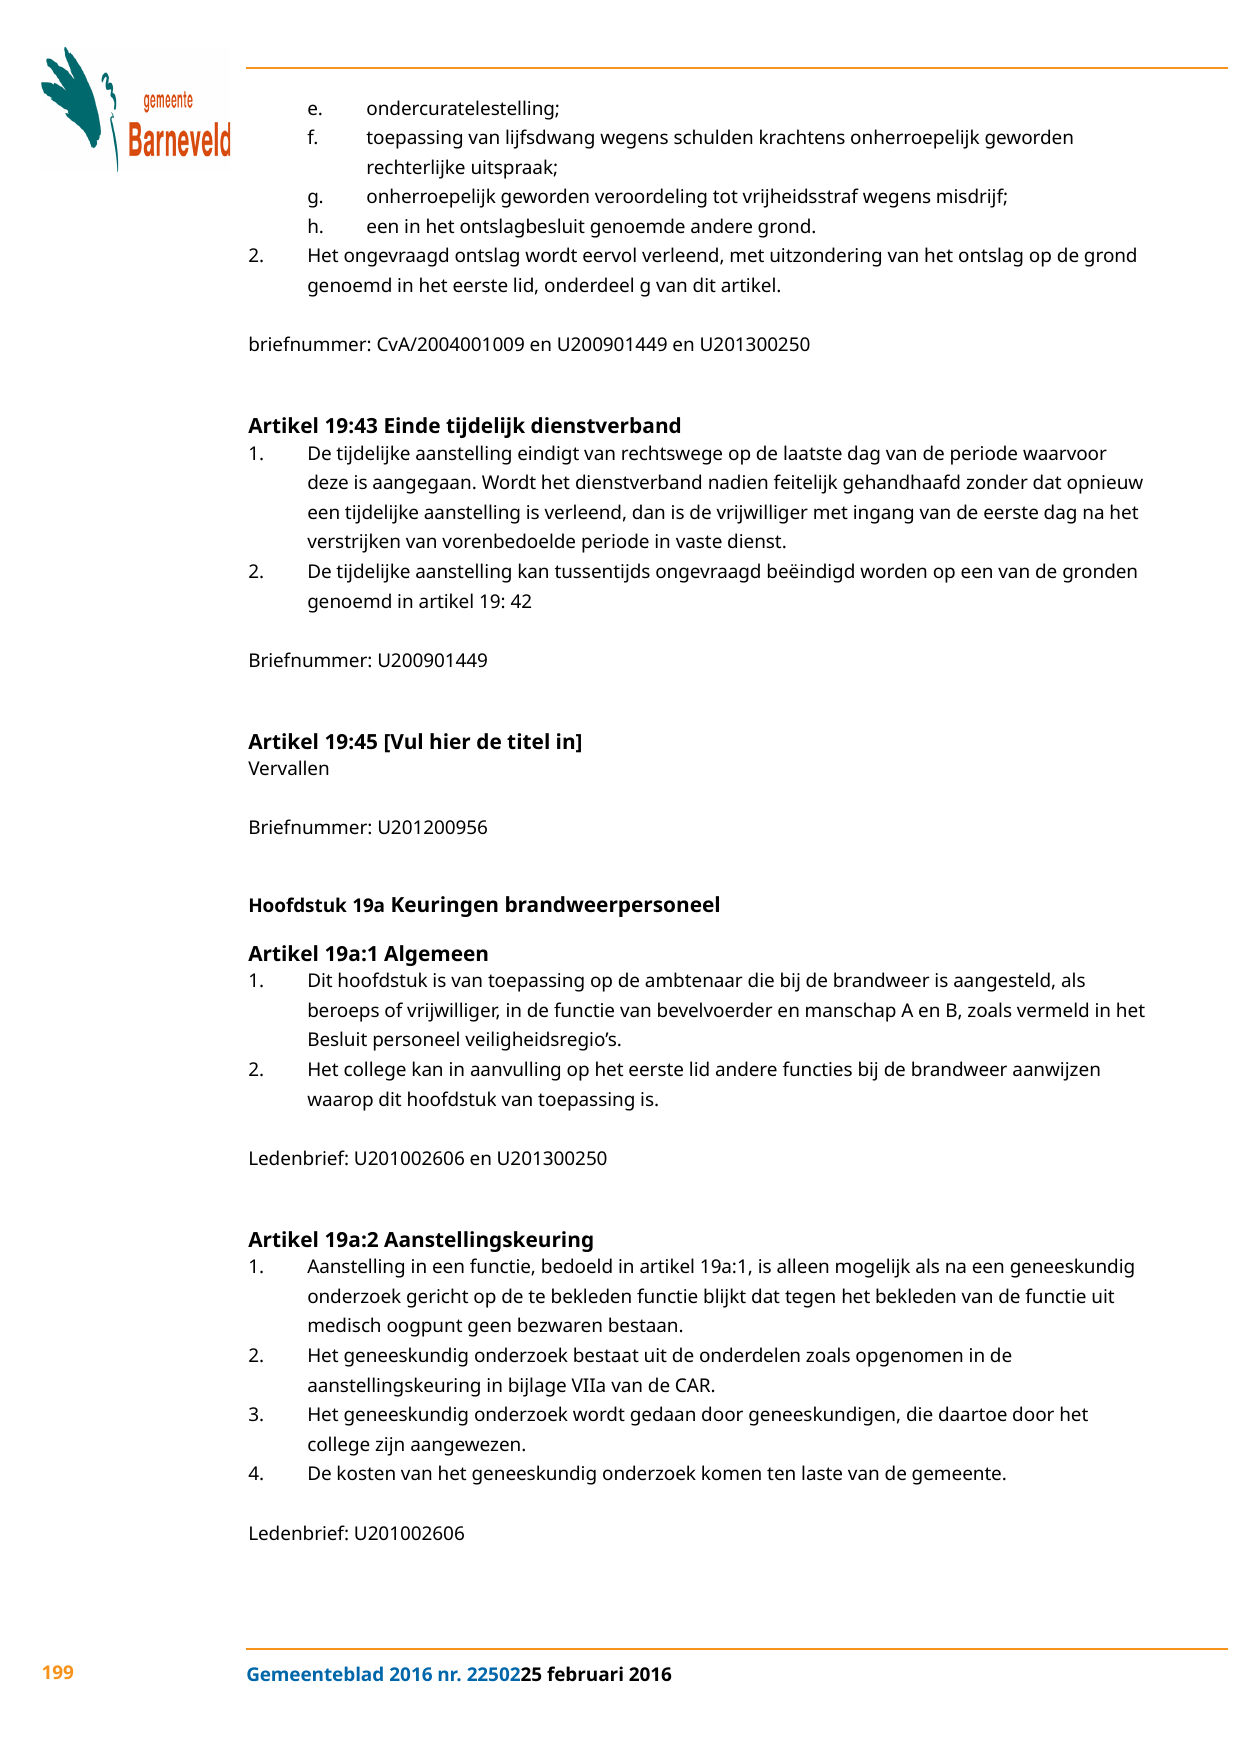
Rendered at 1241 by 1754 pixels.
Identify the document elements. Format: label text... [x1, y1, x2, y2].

list De tijdelijke aanstelling kan tussentijds ongevraagd beëindigd worden op een van de gronden genoemd in artikel 19: 42 [248, 558, 1152, 613]
text Artikel 19:45 [Vul hier de titel in] [248, 727, 1152, 755]
text briefnummer: CvA/2004001009 en U200901449 en U201300250 [248, 331, 1152, 357]
list De kosten van het geneeskundig onderzoek komen ten laste van de gemeente. [248, 1461, 1152, 1486]
text Hoofdstuk 19a Keuringen brandweerpersoneel [248, 890, 1152, 918]
text Artikel 19a:2 Aanstellingskeuring [248, 1225, 1152, 1253]
list een in het ontslagbesluit genoemde andere grond. [307, 213, 1152, 239]
text Ledenbrief: U201002606 [248, 1520, 1152, 1545]
list Het ongevraagd ontslag wordt eervol verleend, met uitzondering van het ontslag op de grond genoemd in het eerste lid, onderdeel g van dit artikel. [248, 243, 1152, 298]
picture [41, 47, 231, 172]
text Ledenbrief: U201002606 en U201300250 [248, 1145, 1152, 1171]
list Dit hoofdstuk is van toepassing op de ambtenaar die bij de brandweer is aangesteld, als beroeps of vrijwilliger, in de functie van bevelvoerder en manschap A en B, zoals vermeld in het Besluit personeel veiligheidsregio’s. [248, 967, 1152, 1052]
list Het geneeskundig onderzoek wordt gedaan door geneeskundigen, die daartoe door het college zijn aangewezen. [248, 1401, 1152, 1457]
text Briefnummer: U201200956 [248, 814, 1152, 840]
text Vervallen [248, 755, 1152, 781]
list toepassing van lijfsdwang wegens schulden krachtens onherroepelijk geworden rechterlijke uitspraak; [307, 124, 1152, 180]
list Het geneeskundig onderzoek bestaat uit de onderdelen zoals opgenomen in de aanstellingskeuring in bijlage VIIa van de CAR. [248, 1342, 1152, 1397]
text Briefnummer: U200901449 [248, 647, 1152, 673]
list De tijdelijke aanstelling eindigt van rechtswege op de laatste dag van de periode waarvoor deze is aangegaan. Wordt het dienstverband nadien feitelijk gehandhaafd zonder dat opnieuw een tijdelijke aanstelling is verleend, dan is de vrijwilliger met ingang van de eerste dag na het verstrijken van vorenbedoelde periode in vaste dienst. [248, 440, 1152, 554]
text Artikel 19:43 Einde tijdelijk dienstverband [248, 411, 1152, 440]
list Het college kan in aanvulling op het eerste lid andere functies bij de brandweer aanwijzen waarop dit hoofdstuk van toepassing is. [248, 1056, 1152, 1112]
list onherroepelijk geworden veroordeling tot vrijheidsstraf wegens misdrijf; [307, 183, 1152, 209]
list Aanstelling in een functie, bedoeld in artikel 19a:1, is alleen mogelijk als na een geneeskundig onderzoek gericht op de te bekleden functie blijkt dat tegen het bekleden van de functie uit medisch oogpunt geen bezwaren bestaan. [248, 1253, 1152, 1338]
list ondercuratelestelling; [307, 95, 1152, 121]
text Artikel 19a:1 Algemeen [248, 939, 1152, 967]
